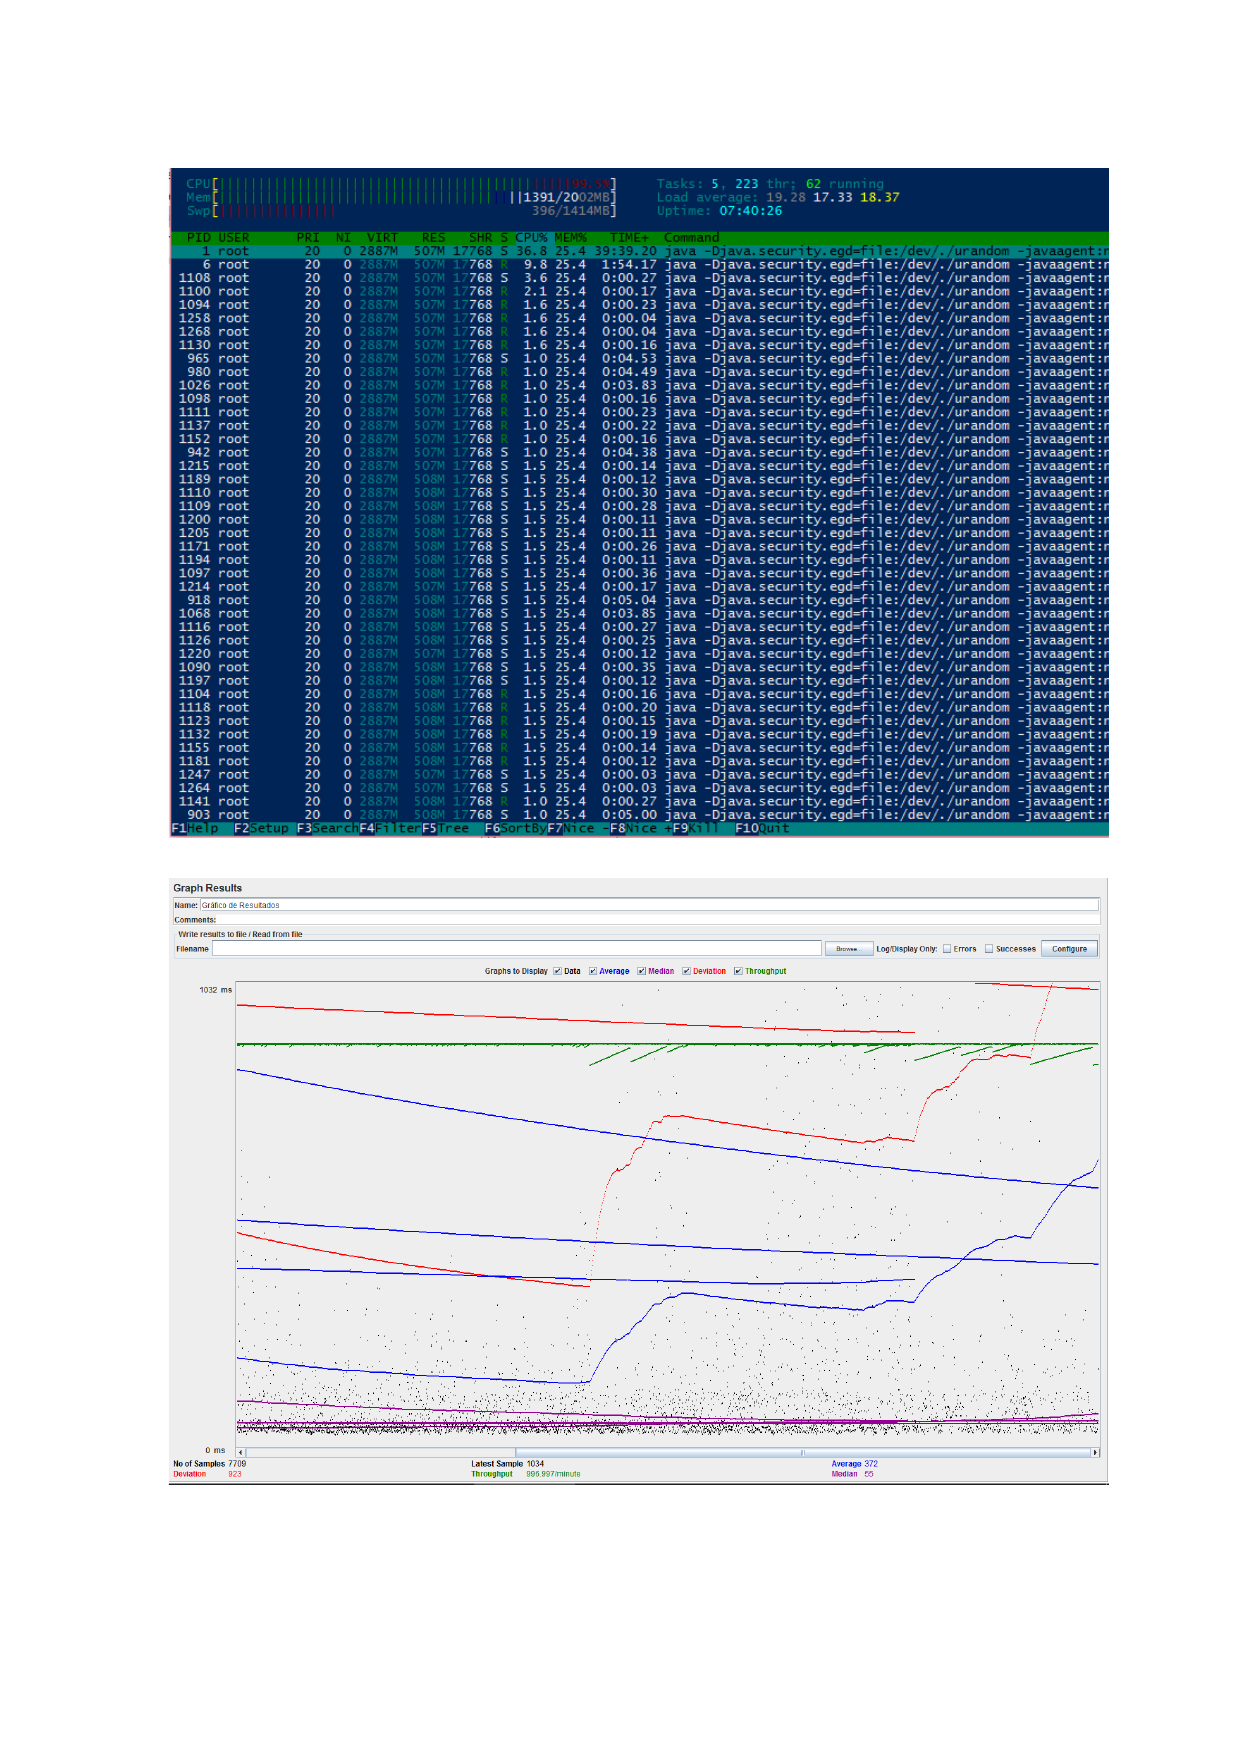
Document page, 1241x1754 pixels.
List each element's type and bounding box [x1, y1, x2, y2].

picture [168, 878, 1109, 1485]
picture [168, 168, 1109, 838]
